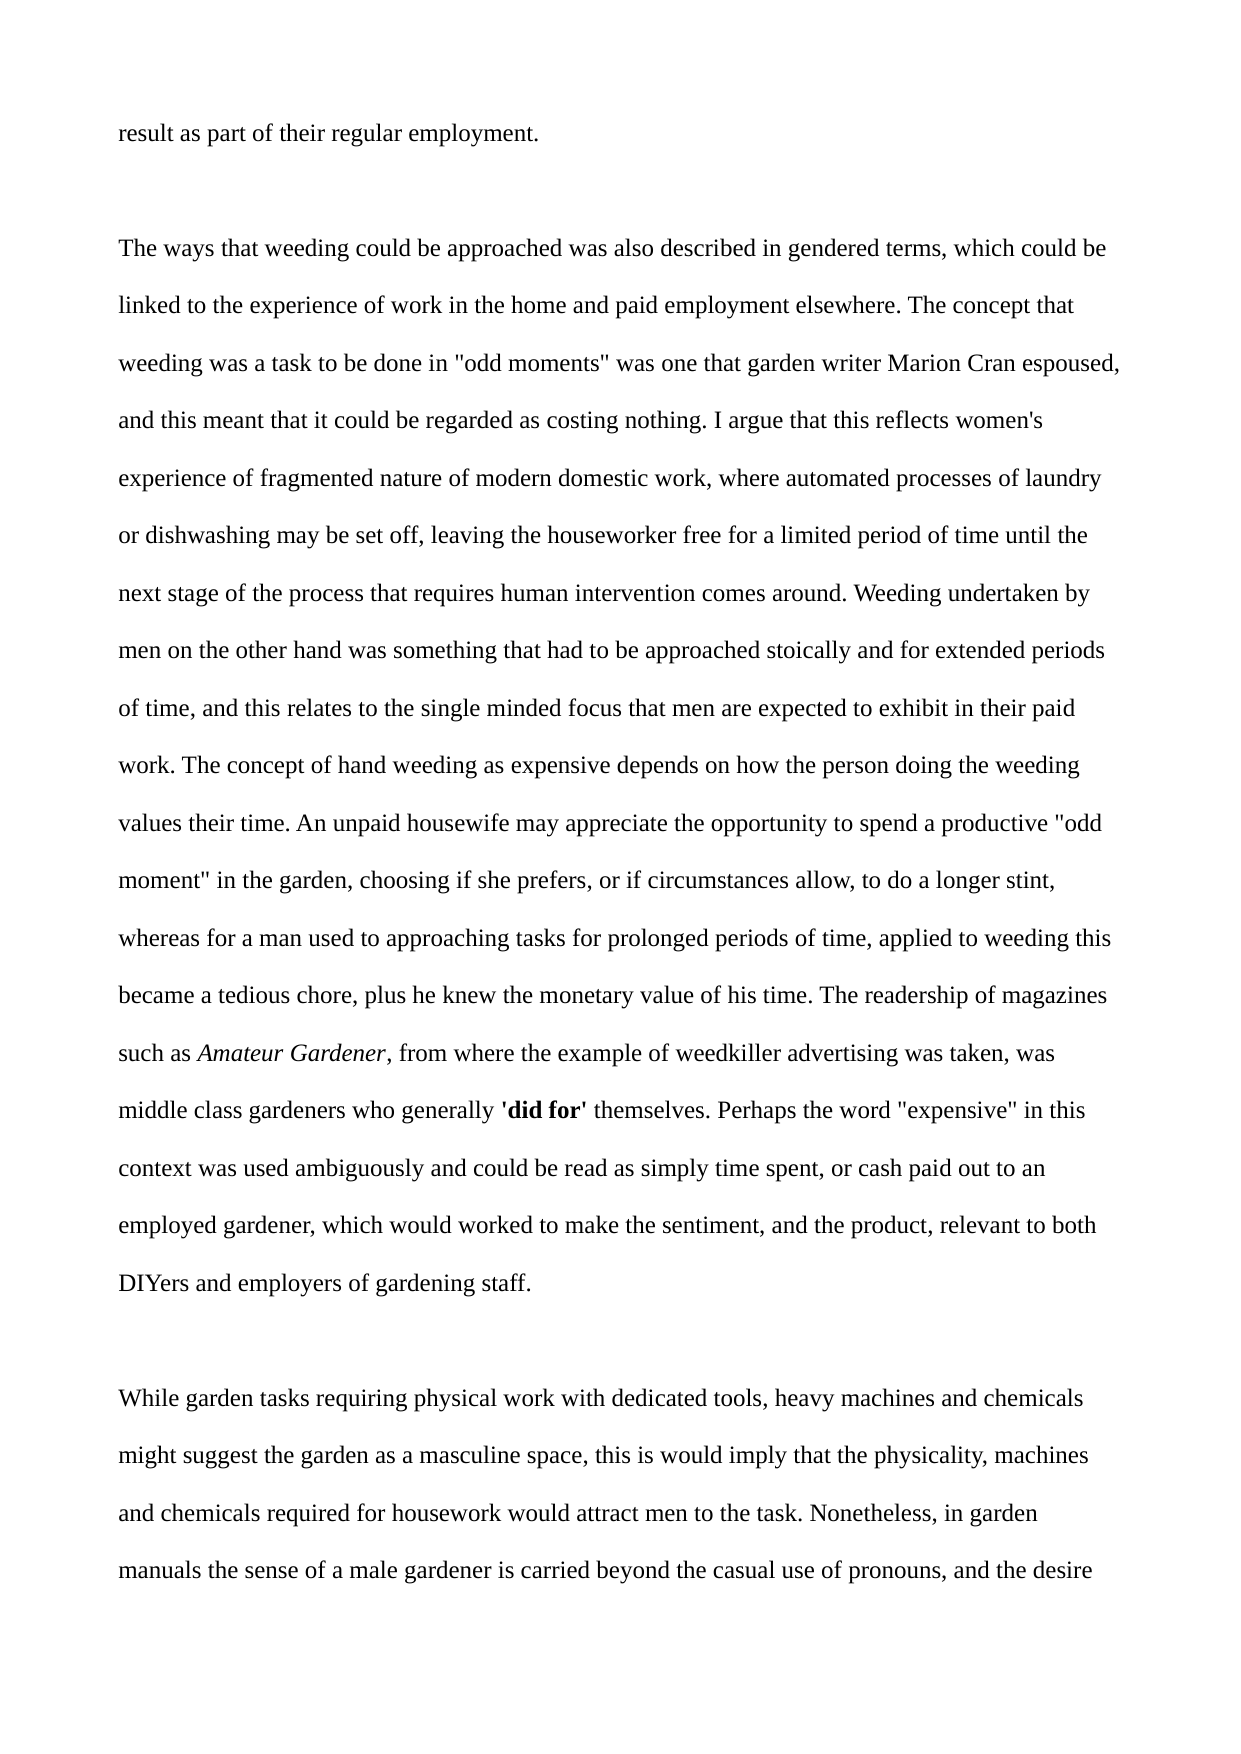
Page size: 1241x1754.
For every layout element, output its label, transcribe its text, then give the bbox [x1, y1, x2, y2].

text result as part of their regular employment. [118, 118, 1122, 147]
text While garden tasks requiring physical work with dedicated tools, heavy machines and chemicals might suggest the garden as a masculine space, this is would imply that the physicality, machines and chemicals required for housework would attract men to the task. Nonetheless, in garden manuals the sense of a male gardener is carried beyond the casual use of pronouns, and the desire [118, 1383, 1122, 1584]
text The ways that weeding could be approached was also described in gendered terms, which could be linked to the experience of work in the home and paid employment elsewhere. The concept that weeding was a task to be done in "odd moments" was one that garden writer Marion Cran espoused, and this meant that it could be regarded as costing nothing. I argue that this reflects women's experience of fragmented nature of modern domestic work, where automated processes of laundry or dishwashing may be set off, leaving the houseworker free for a limited period of time until the next stage of the process that requires human intervention comes around. Weeding undertaken by men on the other hand was something that had to be approached stoically and for extended periods of time, and this relates to the single minded focus that men are expected to exhibit in their paid work. The concept of hand weeding as expensive depends on how the person doing the weeding values their time. An unpaid housewife may appreciate the opportunity to spend a productive "odd moment" in the garden, choosing if she prefers, or if circumstances allow, to do a longer stint, whereas for a man used to approaching tasks for prolonged periods of time, applied to weeding this became a tedious chore, plus he knew the monetary value of his time. The readership of magazines such as Amateur Gardener, from where the example of weedkiller advertising was taken, was middle class gardeners who generally 'did for' themselves. Perhaps the word "expensive" in this context was used ambiguously and could be read as simply time spent, or cash paid out to an employed gardener, which would worked to make the sentiment, and the product, relevant to both DIYers and employers of gardening staff. [118, 233, 1122, 1297]
